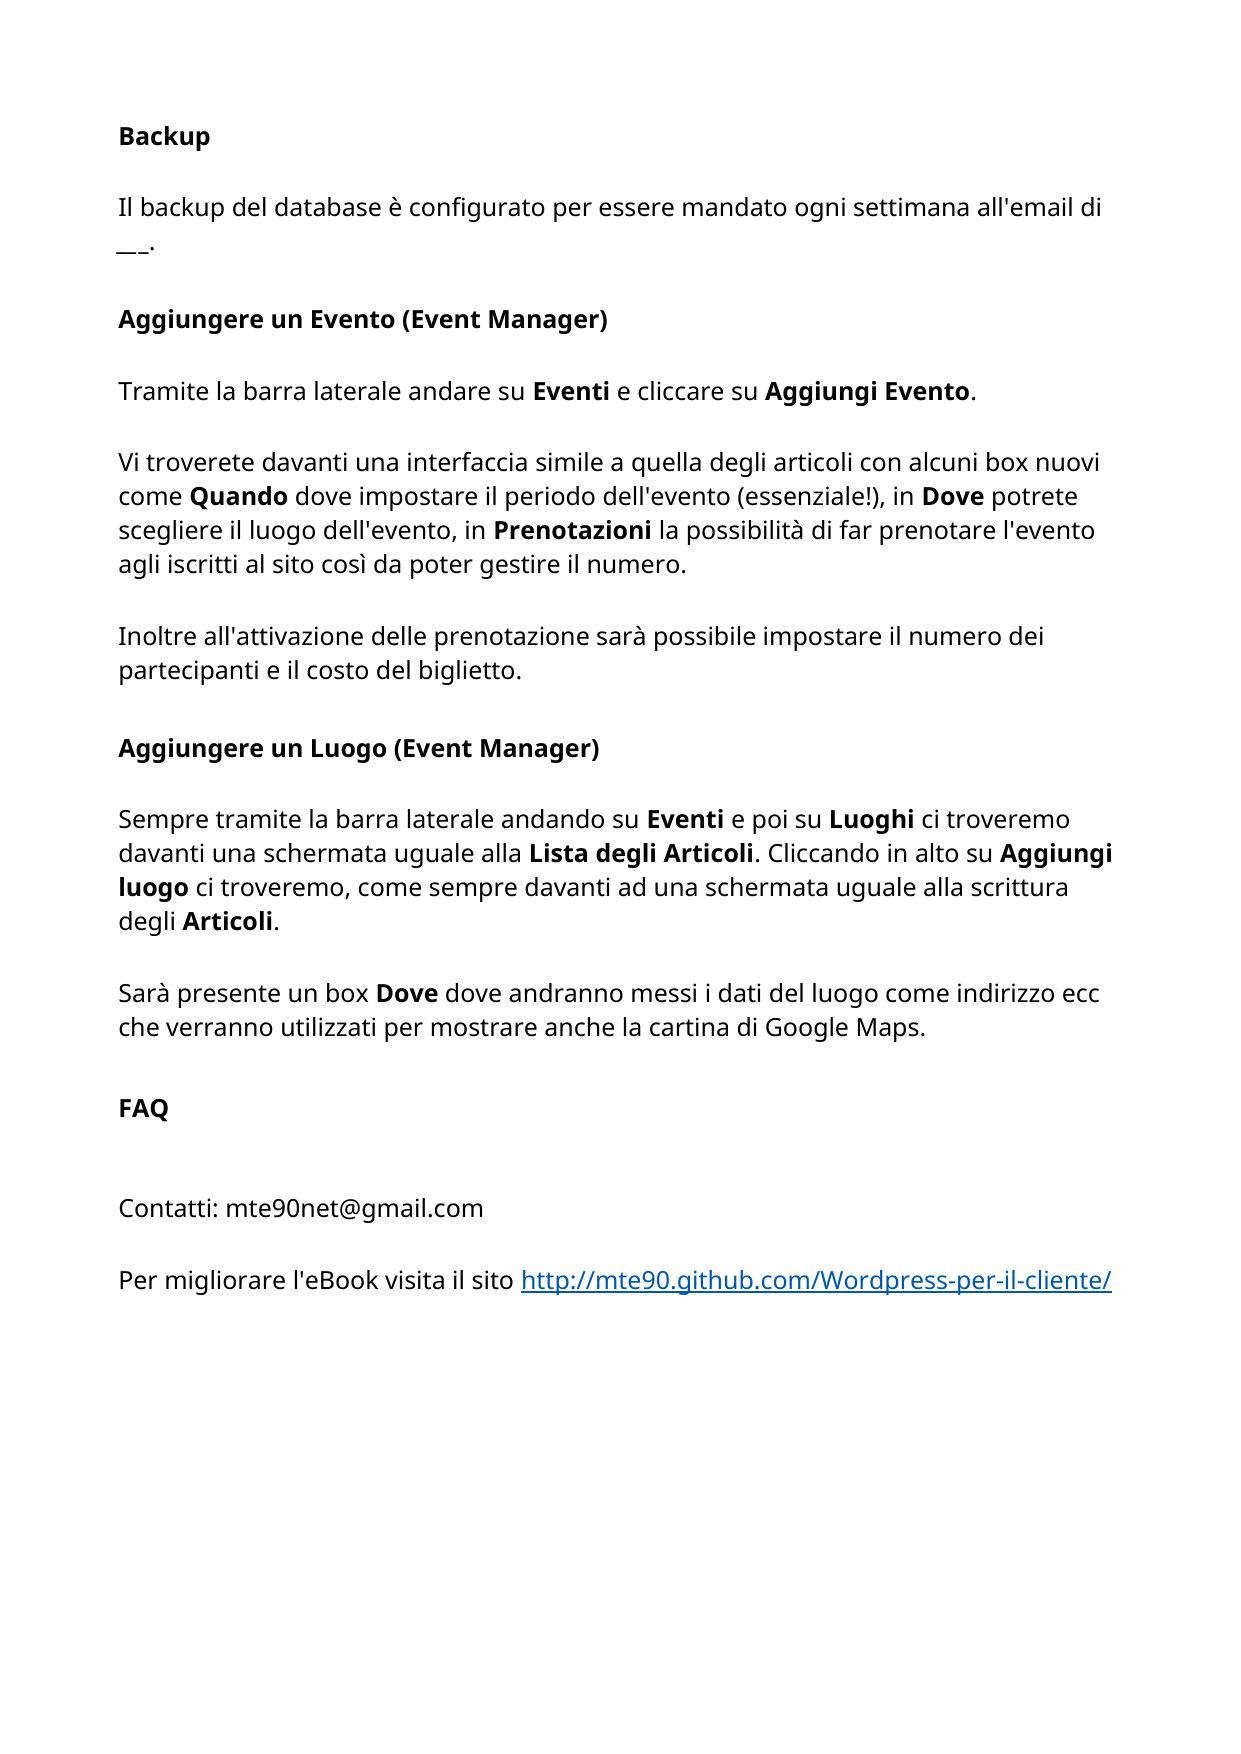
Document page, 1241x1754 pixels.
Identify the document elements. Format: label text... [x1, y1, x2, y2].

text Vi troverete davanti una interfaccia simile a quella degli articoli con alcuni box nuovi come Quando dove impostare il periodo dell'evento (essenziale!), in Dove potrete scegliere il luogo dell'evento, in Prenotazioni la possibilità di far prenotare l'evento agli iscritti al sito così da poter gestire il numero. [118, 445, 1122, 581]
text Tramite la barra laterale andare su Eventi e cliccare su Aggiungi Evento. [118, 373, 1122, 407]
text Per migliorare l'eBook visita il sito http://mte90.github.com/Wordpress-per-il-cliente/ [118, 1262, 1122, 1297]
text Aggiungere un Luogo (Event Manager) [118, 730, 1122, 764]
text Backup [118, 118, 1122, 152]
text Aggiungere un Evento (Event Manager) [118, 302, 1122, 336]
text Inoltre all'attivazione delle prenotazione sarà possibile impostare il numero dei partecipanti e il costo del biglietto. [118, 618, 1122, 687]
text Sarà presente un box Dove dove andranno messi i dati del luogo come indirizzo ecc che verranno utilizzati per mostrare anche la cartina di Google Maps. [118, 976, 1122, 1044]
text Contatti: mte90net@gmail.com [118, 1191, 1122, 1225]
text FAQ [118, 1091, 1122, 1125]
text Il backup del database è configurato per essere mandato ogni settimana all'email di ___. [118, 190, 1122, 258]
text Sempre tramite la barra laterale andando su Eventi e poi su Luoghi ci troveremo davanti una schermata uguale alla Lista degli Articoli. Cliccando in alto su Aggiungi luogo ci troveremo, come sempre davanti ad una schermata uguale alla scrittura degli Articoli. [118, 802, 1122, 938]
